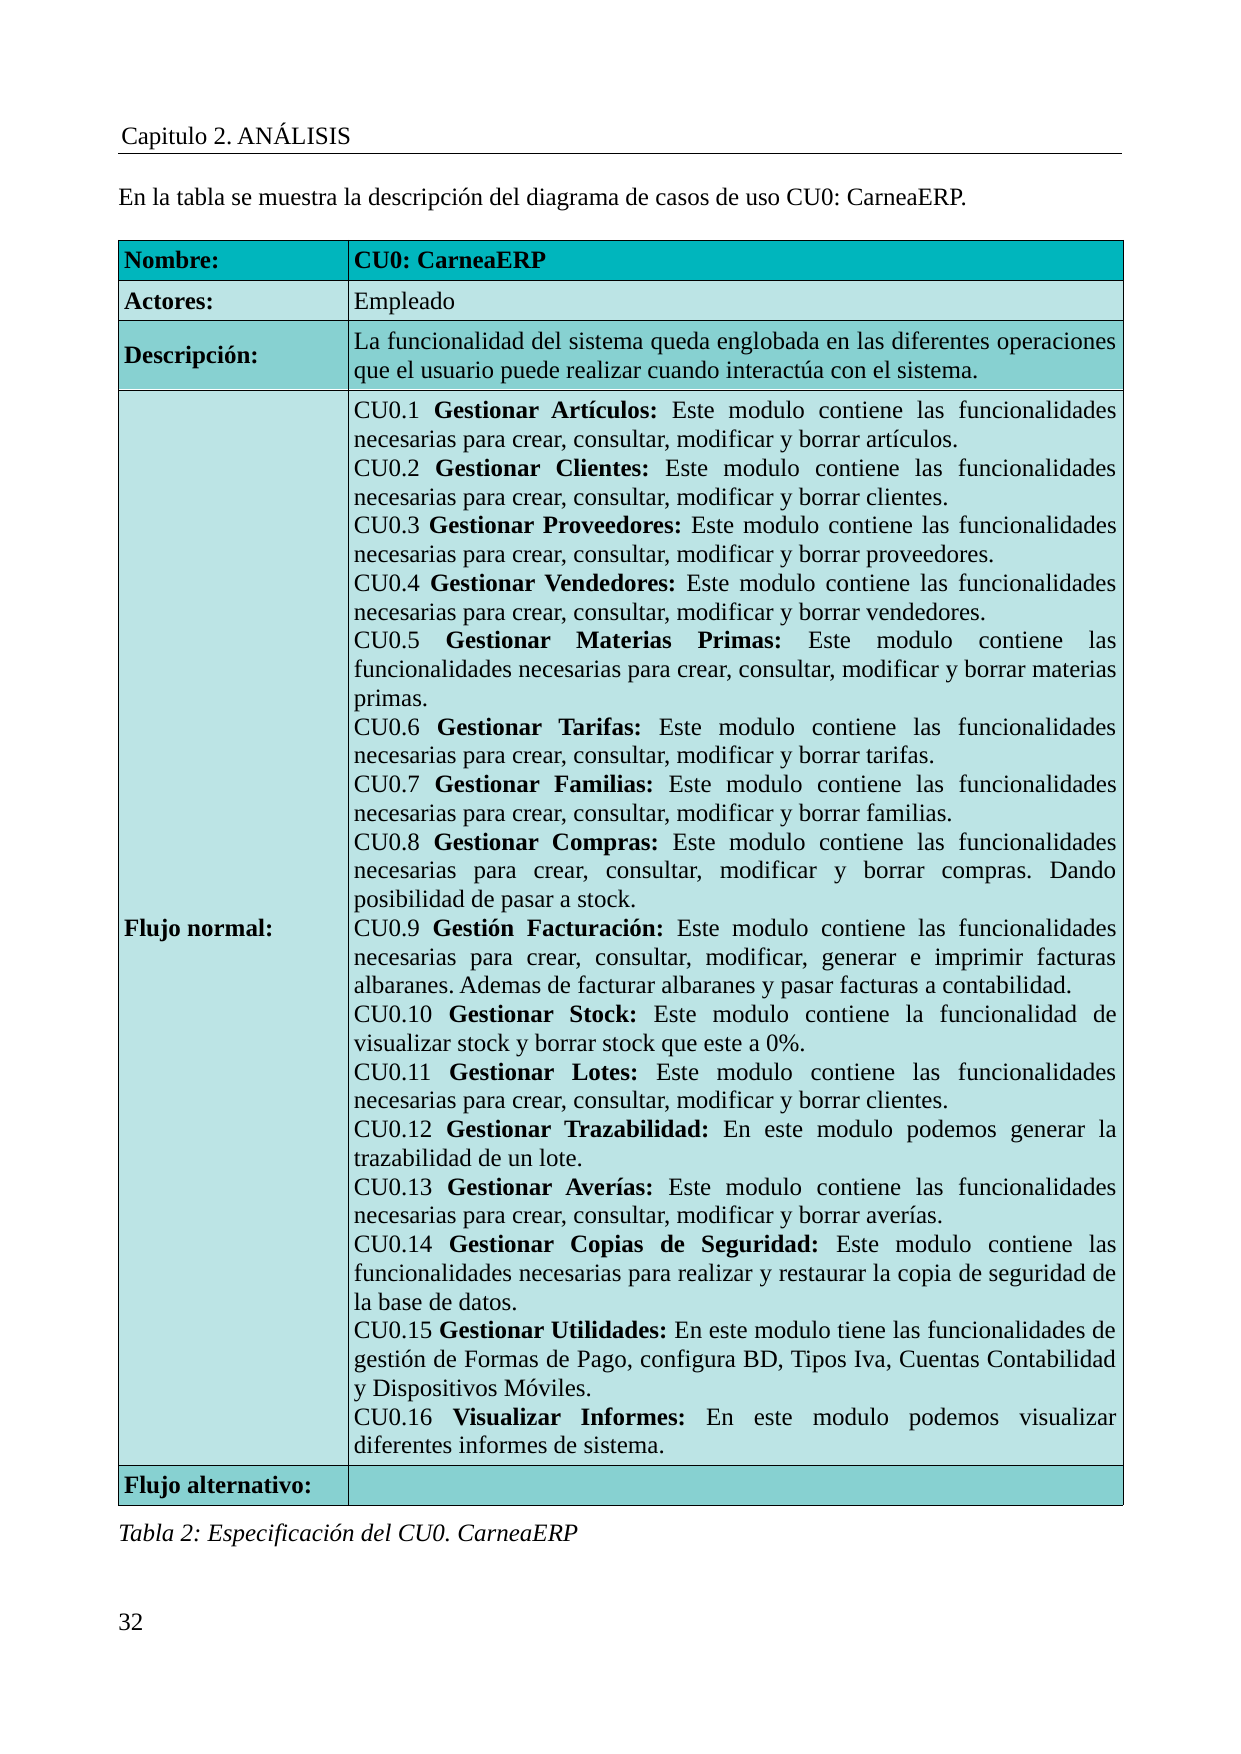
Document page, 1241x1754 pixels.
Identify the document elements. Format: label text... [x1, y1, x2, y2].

table_header CU0: CarneaERP [349, 241, 1123, 280]
table_cell Empleado [349, 281, 1123, 320]
text En la tabla se muestra la descripción del diagrama de casos de uso CU0: CarneaERP. [118, 182, 1122, 211]
table_cell La funcionalidad del sistema queda englobada en las diferentes operaciones que el usuario puede realizar cuando interactúa con el sistema. [349, 321, 1123, 389]
table_cell Descripción: [119, 321, 348, 389]
table_cell Actores: [119, 281, 348, 320]
table_header Nombre: [119, 241, 348, 280]
table_cell Flujo normal: [119, 391, 348, 1465]
table_cell CU0.1 Gestionar Artículos: Este modulo contiene las funcionalidades necesarias para crear, consultar, modificar y borrar artículos. CU0.2 Gestionar Clientes: Este modulo contiene las funcionalidades necesarias para crear, consultar, modificar y borrar clientes. CU0.3 Gestionar Proveedores: Este modulo contiene las funcionalidades necesarias para crear, consultar, modificar y borrar proveedores. CU0.4 Gestionar Vendedores: Este modulo contiene las funcionalidades necesarias para crear, consultar, modificar y borrar vendedores. CU0.5 Gestionar Materias Primas: Este modulo contiene las funcionalidades necesarias para crear, consultar, modificar y borrar materias primas. CU0.6 Gestionar Tarifas: Este modulo contiene las funcionalidades necesarias para crear, consultar, modificar y borrar tarifas. CU0.7 Gestionar Familias: Este modulo contiene las funcionalidades necesarias para crear, consultar, modificar y borrar familias. CU0.8 Gestionar Compras: Este modulo contiene las funcionalidades necesarias para crear, consultar, modificar y borrar compras. Dando posibilidad de pasar a stock. CU0.9 Gestión Facturación: Este modulo contiene las funcionalidades necesarias para crear, consultar, modificar, generar e imprimir facturas albaranes. Ademas de facturar albaranes y pasar facturas a contabilidad. CU0.10 Gestionar Stock: Este modulo contiene la funcionalidad de visualizar stock y borrar stock que este a 0%. CU0.11 Gestionar Lotes: Este modulo contiene las funcionalidades necesarias para crear, consultar, modificar y borrar clientes. CU0.12 Gestionar Trazabilidad: En este modulo podemos generar la trazabilidad de un lote. CU0.13 Gestionar Averías: Este modulo contiene las funcionalidades necesarias para crear, consultar, modificar y borrar averías. CU0.14 Gestionar Copias de Seguridad: Este modulo contiene las funcionalidades necesarias para realizar y restaurar la copia de seguridad de la base de datos. CU0.15 Gestionar Utilidades: En este modulo tiene las funcionalidades de gestión de Formas de Pago, configura BD, Tipos Iva, Cuentas Contabilidad y Dispositivos Móviles. CU0.16 Visualizar Informes: En este modulo podemos visualizar diferentes informes de sistema. [349, 391, 1123, 1465]
text Tabla 2: Especificación del CU0. CarneaERP [118, 1518, 1122, 1546]
table_cell [349, 1466, 1123, 1505]
table_cell Flujo alternativo: [119, 1466, 348, 1505]
